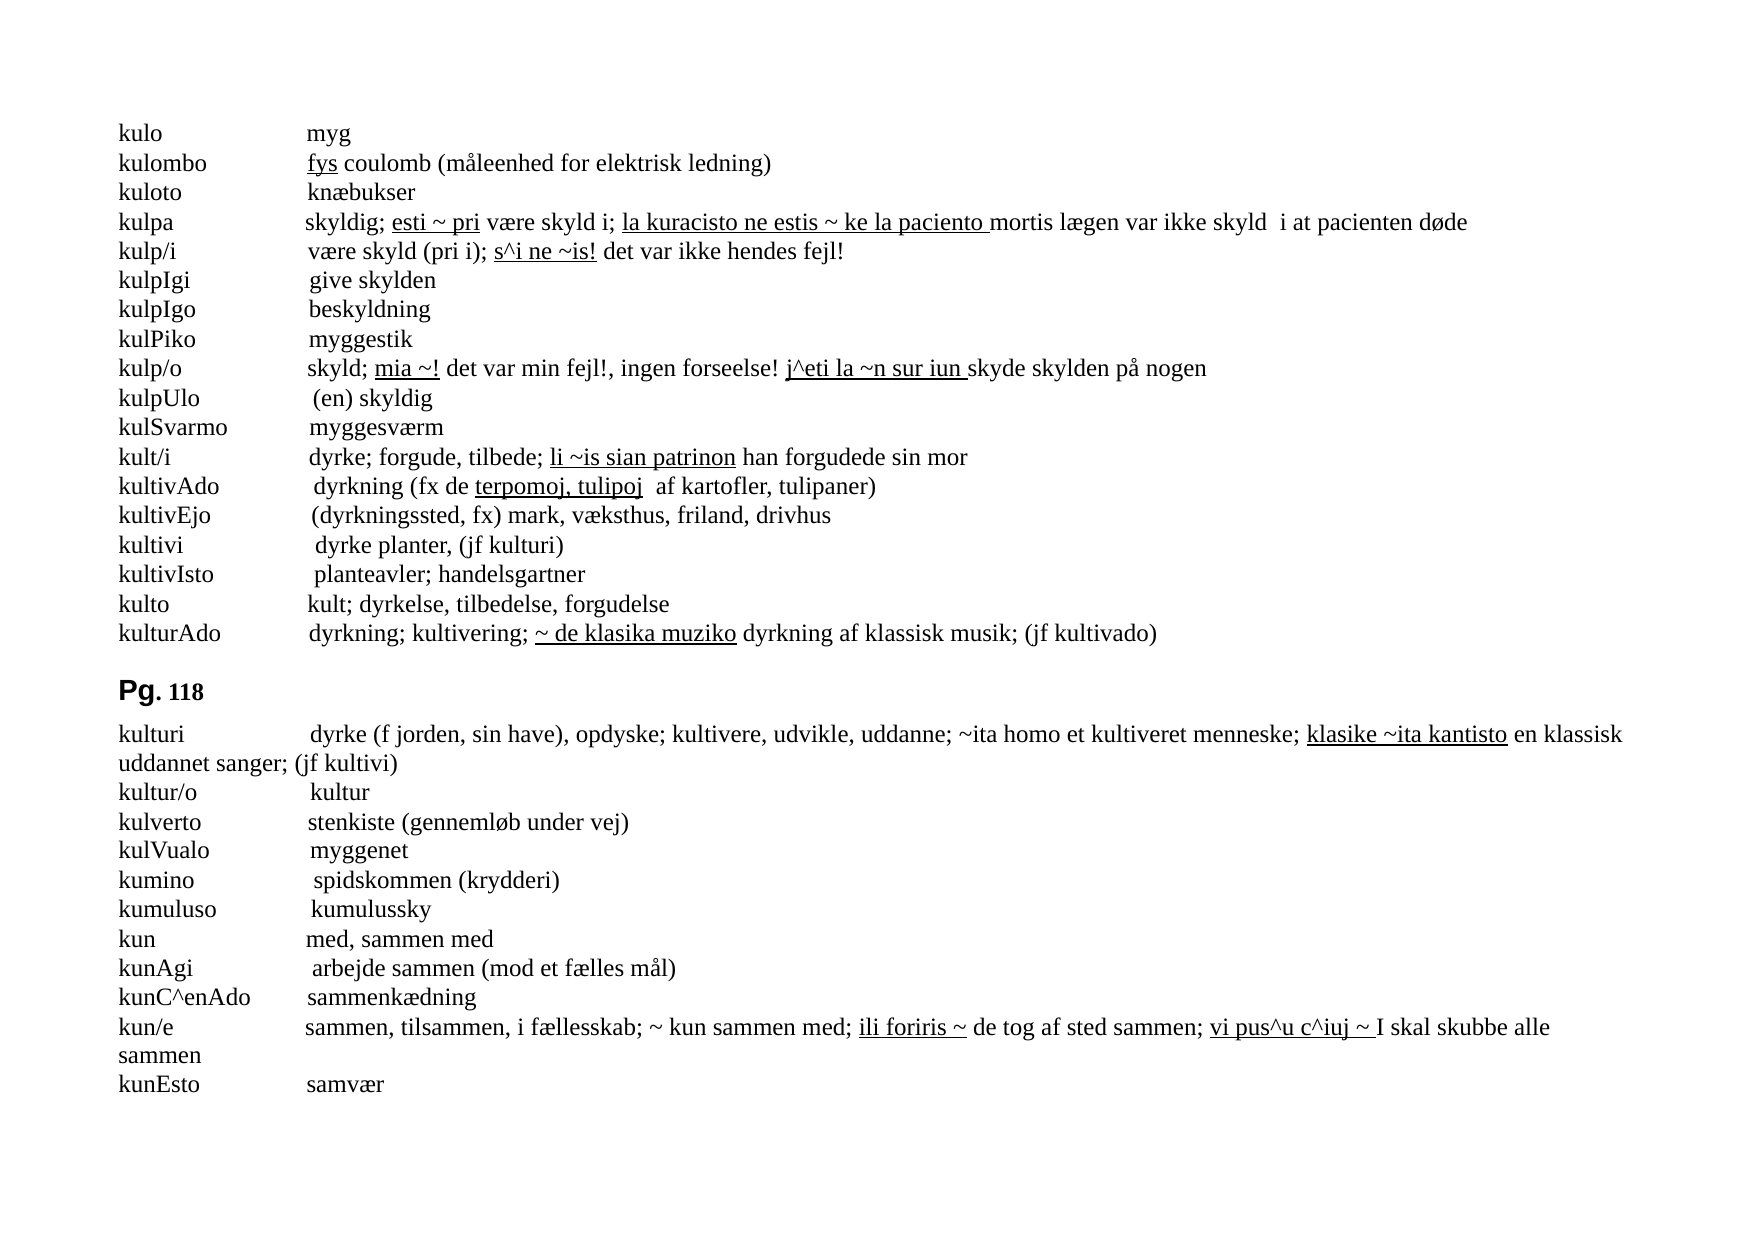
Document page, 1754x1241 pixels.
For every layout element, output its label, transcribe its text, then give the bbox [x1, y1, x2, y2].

text kulturAdo dyrkning; kultivering; ~ de klasika muziko dyrkning af klassisk musik; (jf kultivado) [118, 618, 1636, 648]
text kulpIgi give skylden [118, 265, 1636, 294]
text kulp/i være skyld (pri i); s^i ne ~is! det var ikke hendes fejl! [118, 236, 1636, 265]
text kulp/o skyld; mia ~! det var min fejl!, ingen forseelse! j^eti la ~n sur iun skyde skylden på nogen [118, 353, 1636, 383]
text kuloto knæbukser [118, 177, 1636, 207]
text kunAgi arbejde sammen (mod et fælles mål) [118, 953, 1636, 982]
text kulombo fys coulomb (måleenhed for elektrisk ledning) [118, 148, 1636, 177]
text kumino spidskommen (krydderi) [118, 865, 1636, 894]
text kultivAdo dyrkning (fx de terpomoj, tulipoj af kartofler, tulipaner) [118, 471, 1636, 501]
text kultivIsto planteavler; handelsgartner [118, 559, 1636, 589]
text kultivEjo (dyrkningssted, fx) mark, væksthus, friland, drivhus [118, 501, 1636, 530]
text kulVualo myggenet [118, 836, 1636, 865]
text kulo myg [118, 118, 1636, 148]
text kulverto stenkiste (gennemløb under vej) [118, 807, 1636, 836]
subtitle Pg. 118 [118, 673, 1636, 707]
text kulpIgo beskyldning [118, 294, 1636, 324]
text kulpUlo (en) skyldig [118, 383, 1636, 412]
text kulturi dyrke (f jorden, sin have), opdyske; kultivere, udvikle, uddanne; ~ita homo et kultiveret menneske; klasike ~ita kantisto en klassisk uddannet sanger; (jf kultivi) [118, 719, 1636, 777]
text kumuluso kumulussky [118, 894, 1636, 924]
text kunEsto samvær [118, 1069, 1636, 1099]
text kunC^enAdo sammenkædning [118, 982, 1636, 1012]
text kulPiko myggestik [118, 324, 1636, 353]
text kun med, sammen med [118, 924, 1636, 953]
text kultur/o kultur [118, 777, 1636, 807]
text kult/i dyrke; forgude, tilbede; li ~is sian patrinon han forgudede sin mor [118, 442, 1636, 471]
text kulpa skyldig; esti ~ pri være skyld i; la kuracisto ne estis ~ ke la paciento mortis lægen var ikke skyld i at pacienten døde [118, 207, 1636, 236]
text kultivi dyrke planter, (jf kulturi) [118, 530, 1636, 559]
text kulSvarmo myggesværm [118, 412, 1636, 442]
text kulto kult; dyrkelse, tilbedelse, forgudelse [118, 589, 1636, 618]
text kun/e sammen, tilsammen, i fællesskab; ~ kun sammen med; ili foriris ~ de tog af sted sammen; vi pus^u c^iuj ~ I skal skubbe alle sammen [118, 1012, 1636, 1069]
